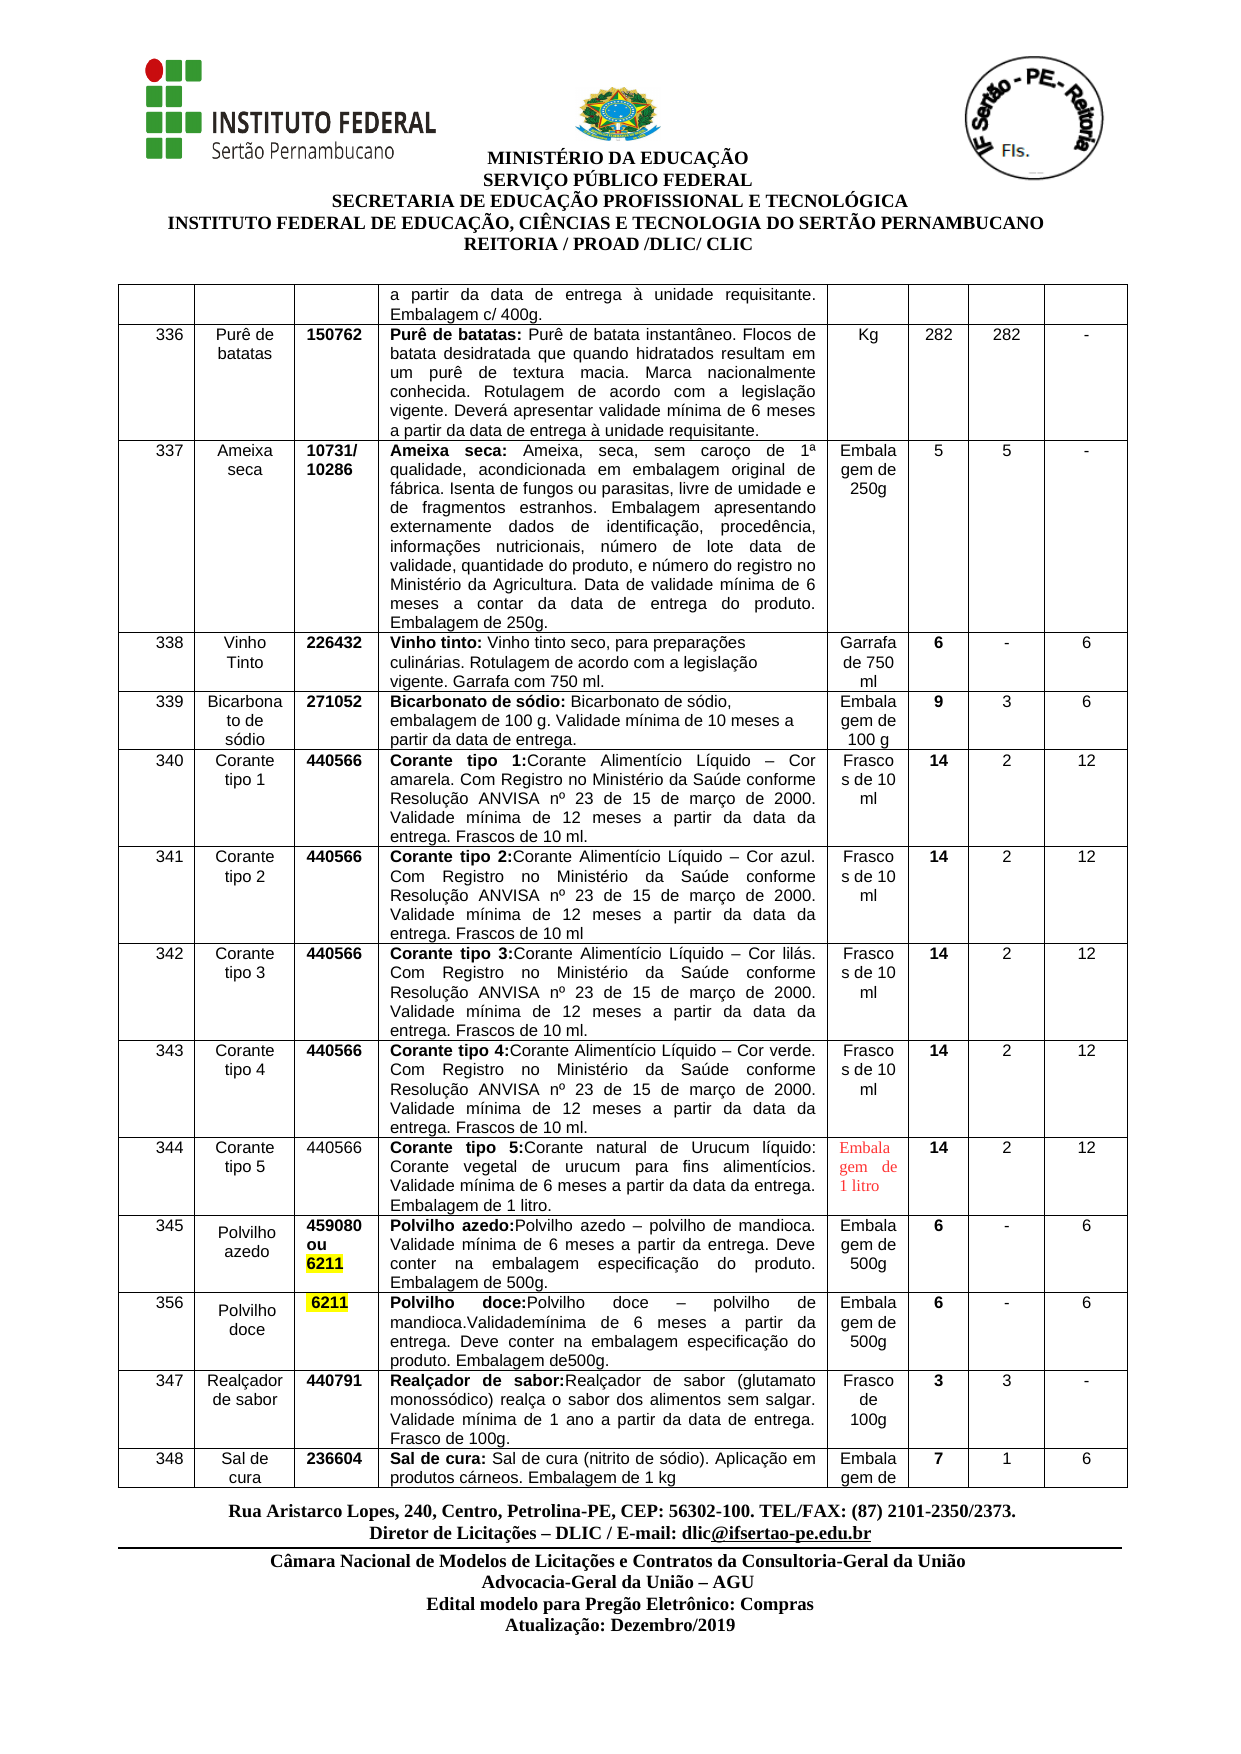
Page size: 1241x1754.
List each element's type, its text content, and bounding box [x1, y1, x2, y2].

table_cell Corante tipo 2 [195, 847, 294, 943]
table_cell 6211 [295, 1293, 378, 1370]
table_cell [119, 285, 194, 323]
table_cell Polvilho azedo:Polvilho azedo – polvilho de mandioca. Validade mínima de 6 meses a partir da entrega. Deve conter na embalagem especificação do produto. Embalagem de 500g. [379, 1216, 827, 1292]
table_cell [295, 285, 378, 323]
table_cell Corante tipo 5 [195, 1138, 294, 1214]
table_cell Frascos de 10 ml [828, 1041, 908, 1137]
table_cell 9 [909, 692, 968, 749]
table_cell 14 [909, 750, 968, 846]
table_cell 1 [969, 1449, 1044, 1487]
table_cell 6 [909, 633, 968, 691]
table_cell Realçador de sabor [195, 1371, 294, 1448]
table_cell Polvilho doce:Polvilho doce – polvilho de mandioca.Validademínima de 6 meses a partir da entrega. Deve conter na embalagem especificação do produto. Embalagem de500g. [379, 1293, 827, 1370]
table_cell 2 [969, 750, 1044, 846]
table_cell Embalagem de 1 litro [828, 1138, 908, 1214]
table_cell 150762 [295, 325, 378, 439]
table_cell Embalagem de 500g [828, 1216, 908, 1292]
table_cell 282 [909, 325, 968, 439]
table_cell 236604 [295, 1449, 378, 1487]
table_cell - [969, 1293, 1044, 1370]
table_cell 3 [969, 1371, 1044, 1448]
table_cell - [969, 1216, 1044, 1292]
table_cell Bicarbonato de sódio: Bicarbonato de sódio, embalagem de 100 g. Validade mínima de 10 meses a partir da data de entrega. [379, 692, 827, 749]
table_cell 341 [119, 847, 194, 943]
table_cell 344 [119, 1138, 194, 1214]
table_cell Realçador de sabor:Realçador de sabor (glutamato monossódico) realça o sabor dos alimentos sem salgar. Validade mínima de 1 ano a partir da data de entrega. Frasco de 100g. [379, 1371, 827, 1448]
table_cell Sal de cura [195, 1449, 294, 1487]
table_cell 6 [909, 1293, 968, 1370]
table_cell 6 [909, 1216, 968, 1292]
table_cell 3 [969, 692, 1044, 749]
picture [145, 58, 435, 159]
table_cell 14 [909, 944, 968, 1040]
table_cell 5 [909, 441, 968, 632]
table_cell Corante tipo 3:Corante Alimentício Líquido – Cor lilás. Com Registro no Ministério da Saúde conforme Resolução ANVISA nº 23 de 15 de março de 2000. Validade mínima de 12 meses a partir da data da entrega. Frascos de 10 ml. [379, 944, 827, 1040]
table_cell Kg [828, 325, 908, 439]
table_cell [969, 285, 1044, 323]
table_cell 6 [1045, 1293, 1127, 1370]
table_cell Embalagem de [828, 1449, 908, 1487]
table_cell 12 [1045, 1138, 1127, 1214]
table_cell 338 [119, 633, 194, 691]
table_cell a partir da data de entrega à unidade requisitante. Embalagem c/ 400g. [379, 285, 827, 323]
table_cell 2 [969, 944, 1044, 1040]
table_cell - [969, 633, 1044, 691]
table_cell 440791 [295, 1371, 378, 1448]
table_cell Embalagem de 250g [828, 441, 908, 632]
table_cell 440566 [295, 847, 378, 943]
table_cell 10731/ 10286 [295, 441, 378, 632]
table_cell 7 [909, 1449, 968, 1487]
table_cell - [1045, 441, 1127, 632]
table_cell - [1045, 1371, 1127, 1448]
table_cell Ameixa seca: Ameixa, seca, sem caroço de 1ª qualidade, acondicionada em embalagem original de fábrica. Isenta de fungos ou parasitas, livre de umidade e de fragmentos estranhos. Embalagem apresentando externamente dados de identificação, procedência, informações nutricionais, número de lote data de validade, quantidade do produto, e número do registro no Ministério da Agricultura. Data de validade mínima de 6 meses a contar da data de entrega do produto. Embalagem de 250g. [379, 441, 827, 632]
table_cell 12 [1045, 944, 1127, 1040]
table_cell 440566 [295, 750, 378, 846]
table_cell Purê de batatas: Purê de batata instantâneo. Flocos de batata desidratada que quando hidratados resultam em um purê de textura macia. Marca nacionalmente conhecida. Rotulagem de acordo com a legislação vigente. Deverá apresentar validade mínima de 6 meses a partir da data de entrega à unidade requisitante. [379, 325, 827, 439]
table_cell 440566 [295, 1138, 378, 1214]
picture [957, 45, 1111, 186]
table_cell Corante tipo 1:Corante Alimentício Líquido – Cor amarela. Com Registro no Ministério da Saúde conforme Resolução ANVISA nº 23 de 15 de março de 2000. Validade mínima de 12 meses a partir da data da entrega. Frascos de 10 ml. [379, 750, 827, 846]
table_cell Vinho tinto: Vinho tinto seco, para preparações culinárias. Rotulagem de acordo com a legislação vigente. Garrafa com 750 ml. [379, 633, 827, 691]
table_cell Bicarbonato de sódio [195, 692, 294, 749]
table_cell 345 [119, 1216, 194, 1292]
table_cell 6 [1045, 692, 1127, 749]
table_cell 336 [119, 325, 194, 439]
table_cell 271052 [295, 692, 378, 749]
table_cell 3 [909, 1371, 968, 1448]
table_cell 14 [909, 847, 968, 943]
table_cell Corante tipo 5:Corante natural de Urucum líquido: Corante vegetal de urucum para fins alimentícios. Validade mínima de 6 meses a partir da data da entrega. Embalagem de 1 litro. [379, 1138, 827, 1214]
table_cell 6 [1045, 633, 1127, 691]
table_cell Vinho Tinto [195, 633, 294, 691]
table_cell 343 [119, 1041, 194, 1137]
table_cell 282 [969, 325, 1044, 439]
table_cell Corante tipo 2:Corante Alimentício Líquido – Cor azul. Com Registro no Ministério da Saúde conforme Resolução ANVISA nº 23 de 15 de março de 2000. Validade mínima de 12 meses a partir da data da entrega. Frascos de 10 ml [379, 847, 827, 943]
table_cell 2 [969, 1041, 1044, 1137]
table_cell Corante tipo 4:Corante Alimentício Líquido – Cor verde. Com Registro no Ministério da Saúde conforme Resolução ANVISA nº 23 de 15 de março de 2000. Validade mínima de 12 meses a partir da data da entrega. Frascos de 10 ml. [379, 1041, 827, 1137]
table_cell 2 [969, 847, 1044, 943]
table_cell Embalagem de 500g [828, 1293, 908, 1370]
table_cell 342 [119, 944, 194, 1040]
table_cell 337 [119, 441, 194, 632]
table_cell Embalagem de 100 g [828, 692, 908, 749]
table_cell 14 [909, 1138, 968, 1214]
table_cell Corante tipo 1 [195, 750, 294, 846]
table_cell 12 [1045, 1041, 1127, 1137]
table_cell Frascos de 10 ml [828, 750, 908, 846]
table_cell Frascos de 10 ml [828, 847, 908, 943]
table_cell Frascos de 10 ml [828, 944, 908, 1040]
table_cell 6 [1045, 1216, 1127, 1292]
table_cell 339 [119, 692, 194, 749]
table_cell Polvilho azedo [195, 1216, 294, 1292]
table_cell [909, 285, 968, 323]
table_cell 12 [1045, 750, 1127, 846]
table_cell [828, 285, 908, 323]
table_cell 459080 ou 6211 [295, 1216, 378, 1292]
table_cell - [1045, 325, 1127, 439]
table_cell [1045, 285, 1127, 323]
table_cell 347 [119, 1371, 194, 1448]
table_cell 2 [969, 1138, 1044, 1214]
table_cell 6 [1045, 1449, 1127, 1487]
table_cell Frasco de 100g [828, 1371, 908, 1448]
table_cell Polvilho doce [195, 1293, 294, 1370]
table_cell Corante tipo 3 [195, 944, 294, 1040]
table_cell Purê de batatas [195, 325, 294, 439]
table_cell 356 [119, 1293, 194, 1370]
table_cell Corante tipo 4 [195, 1041, 294, 1137]
table_cell 226432 [295, 633, 378, 691]
table_cell Ameixa seca [195, 441, 294, 632]
table_cell 348 [119, 1449, 194, 1487]
table_cell Garrafa de 750 ml [828, 633, 908, 691]
table_cell 5 [969, 441, 1044, 632]
table_cell 12 [1045, 847, 1127, 943]
table_cell Sal de cura: Sal de cura (nitrito de sódio). Aplicação em produtos cárneos. Embalagem de 1 kg [379, 1449, 827, 1487]
table_cell [195, 285, 294, 323]
table_cell 440566 [295, 1041, 378, 1137]
table_cell 340 [119, 750, 194, 846]
picture [575, 87, 661, 141]
table_cell 14 [909, 1041, 968, 1137]
table_cell 440566 [295, 944, 378, 1040]
